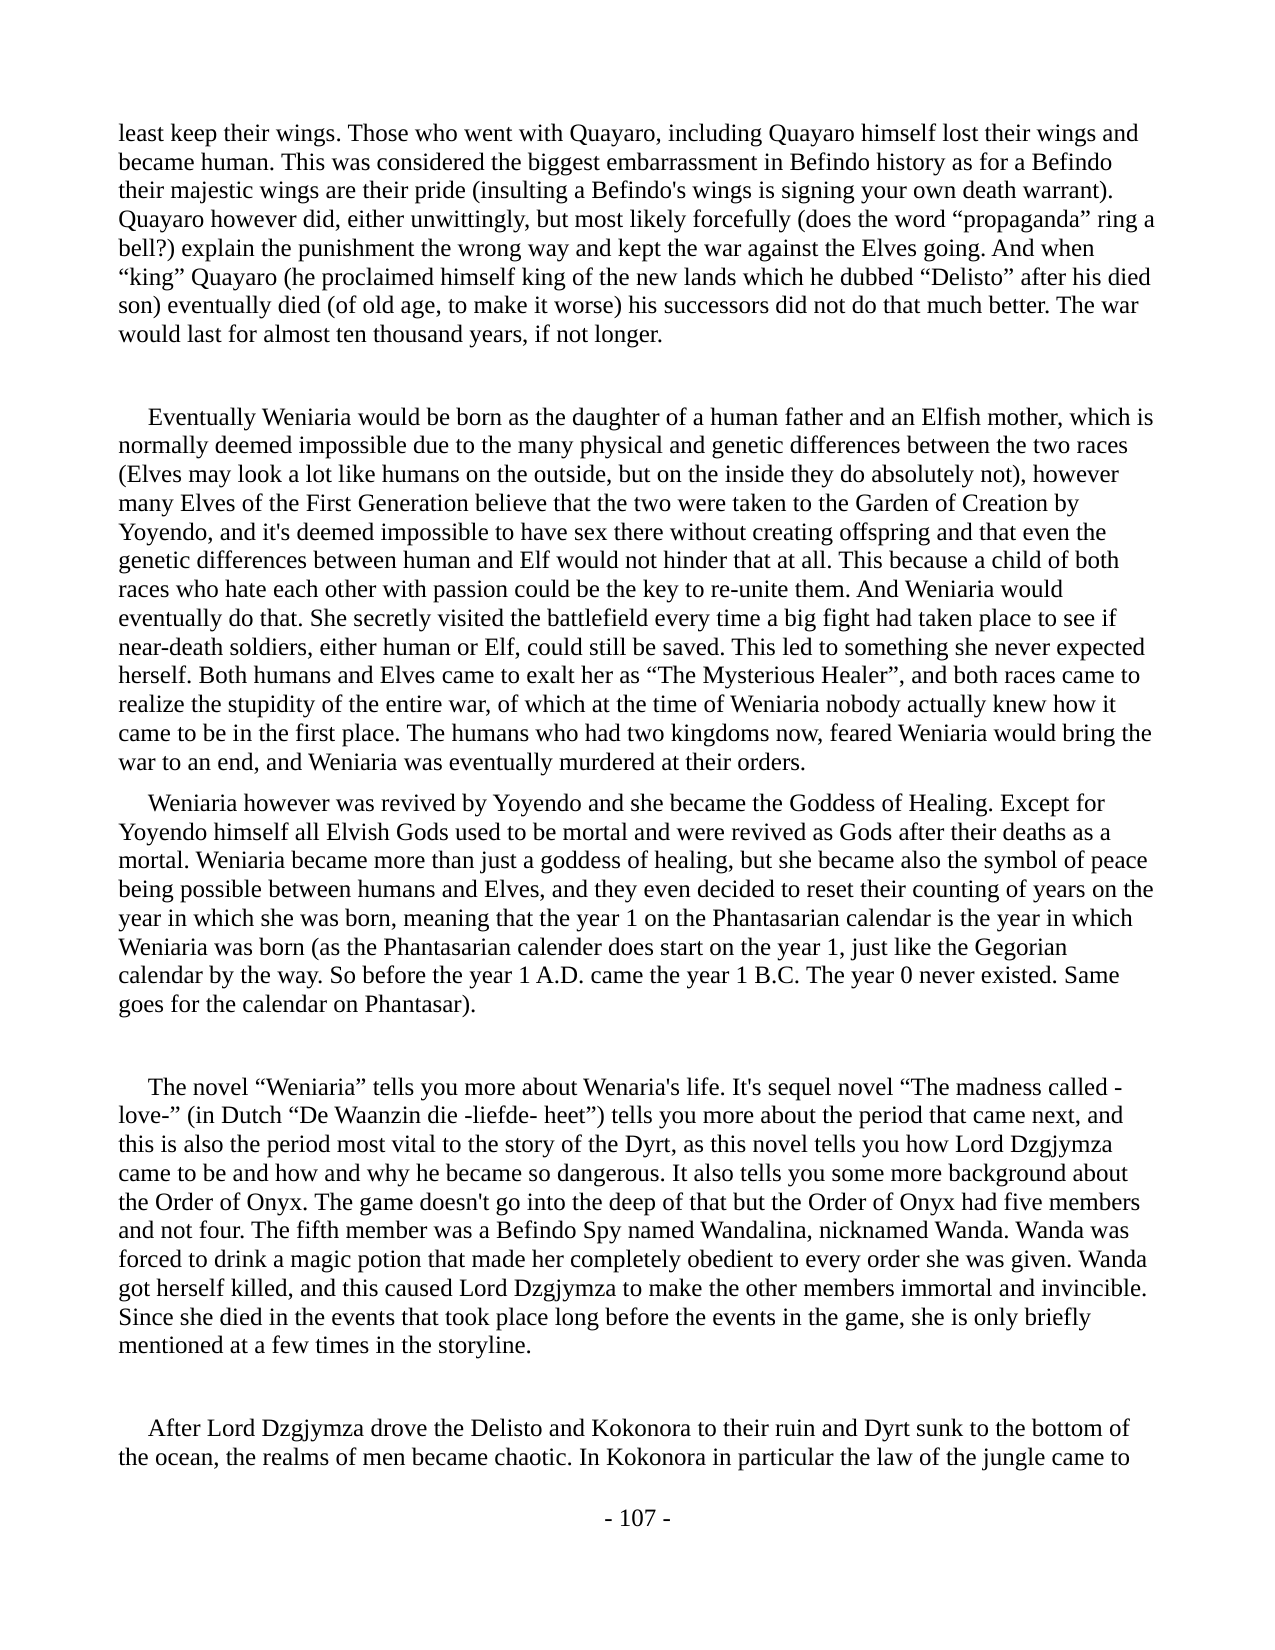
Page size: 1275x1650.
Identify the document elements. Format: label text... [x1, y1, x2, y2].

text least keep their wings. Those who went with Quayaro, including Quayaro himself lost their wings and became human. This was considered the biggest embarrassment in Befindo history as for a Befindo their majestic wings are their pride (insulting a Befindo's wings is signing your own death warrant). Quayaro however did, either unwittingly, but most likely forcefully (does the word “propaganda” ring a bell?) explain the punishment the wrong way and kept the war against the Elves going. And when “king” Quayaro (he proclaimed himself king of the new lands which he dubbed “Delisto” after his died son) eventually died (of old age, to make it worse) his successors did not do that much better. The war would last for almost ten thousand years, if not longer. [118, 118, 1157, 348]
text Weniaria however was revived by Yoyendo and she became the Goddess of Healing. Except for Yoyendo himself all Elvish Gods used to be mortal and were revived as Gods after their deaths as a mortal. Weniaria became more than just a goddess of healing, but she became also the symbol of peace being possible between humans and Elves, and they even decided to reset their counting of years on the year in which she was born, meaning that the year 1 on the Phantasarian calendar is the year in which Weniaria was born (as the Phantasarian calender does start on the year 1, just like the Gegorian calendar by the way. So before the year 1 A.D. came the year 1 B.C. The year 0 never existed. Same goes for the calendar on Phantasar). [118, 788, 1157, 1018]
text The novel “Weniaria” tells you more about Wenaria's life. It's sequel novel “The madness called -love-” (in Dutch “De Waanzin die -liefde- heet”) tells you more about the period that came next, and this is also the period most vital to the story of the Dyrt, as this novel tells you how Lord Dzgjymza came to be and how and why he became so dangerous. It also tells you some more background about the Order of Onyx. The game doesn't go into the deep of that but the Order of Onyx had five members and not four. The fifth member was a Befindo Spy named Wandalina, nicknamed Wanda. Wanda was forced to drink a magic potion that made her completely obedient to every order she was given. Wanda got herself killed, and this caused Lord Dzgjymza to make the other members immortal and invincible. Since she died in the events that took place long before the events in the game, she is only briefly mentioned at a few times in the storyline. [118, 1072, 1157, 1359]
text After Lord Dzgjymza drove the Delisto and Kokonora to their ruin and Dyrt sunk to the bottom of the ocean, the realms of men became chaotic. In Kokonora in particular the law of the jungle came to [118, 1413, 1157, 1471]
text Eventually Weniaria would be born as the daughter of a human father and an Elfish mother, which is normally deemed impossible due to the many physical and genetic differences between the two races (Elves may look a lot like humans on the outside, but on the inside they do absolutely not), however many Elves of the First Generation believe that the two were taken to the Garden of Creation by Yoyendo, and it's deemed impossible to have sex there without creating offspring and that even the genetic differences between human and Elf would not hinder that at all. This because a child of both races who hate each other with passion could be the key to re-unite them. And Weniaria would eventually do that. She secretly visited the battlefield every time a big fight had taken place to see if near-death soldiers, either human or Elf, could still be saved. This led to something she never expected herself. Both humans and Elves came to exalt her as “The Mysterious Healer”, and both races came to realize the stupidity of the entire war, of which at the time of Weniaria nobody actually knew how it came to be in the first place. The humans who had two kingdoms now, feared Weniaria would bring the war to an end, and Weniaria was eventually murdered at their orders. [118, 402, 1157, 776]
